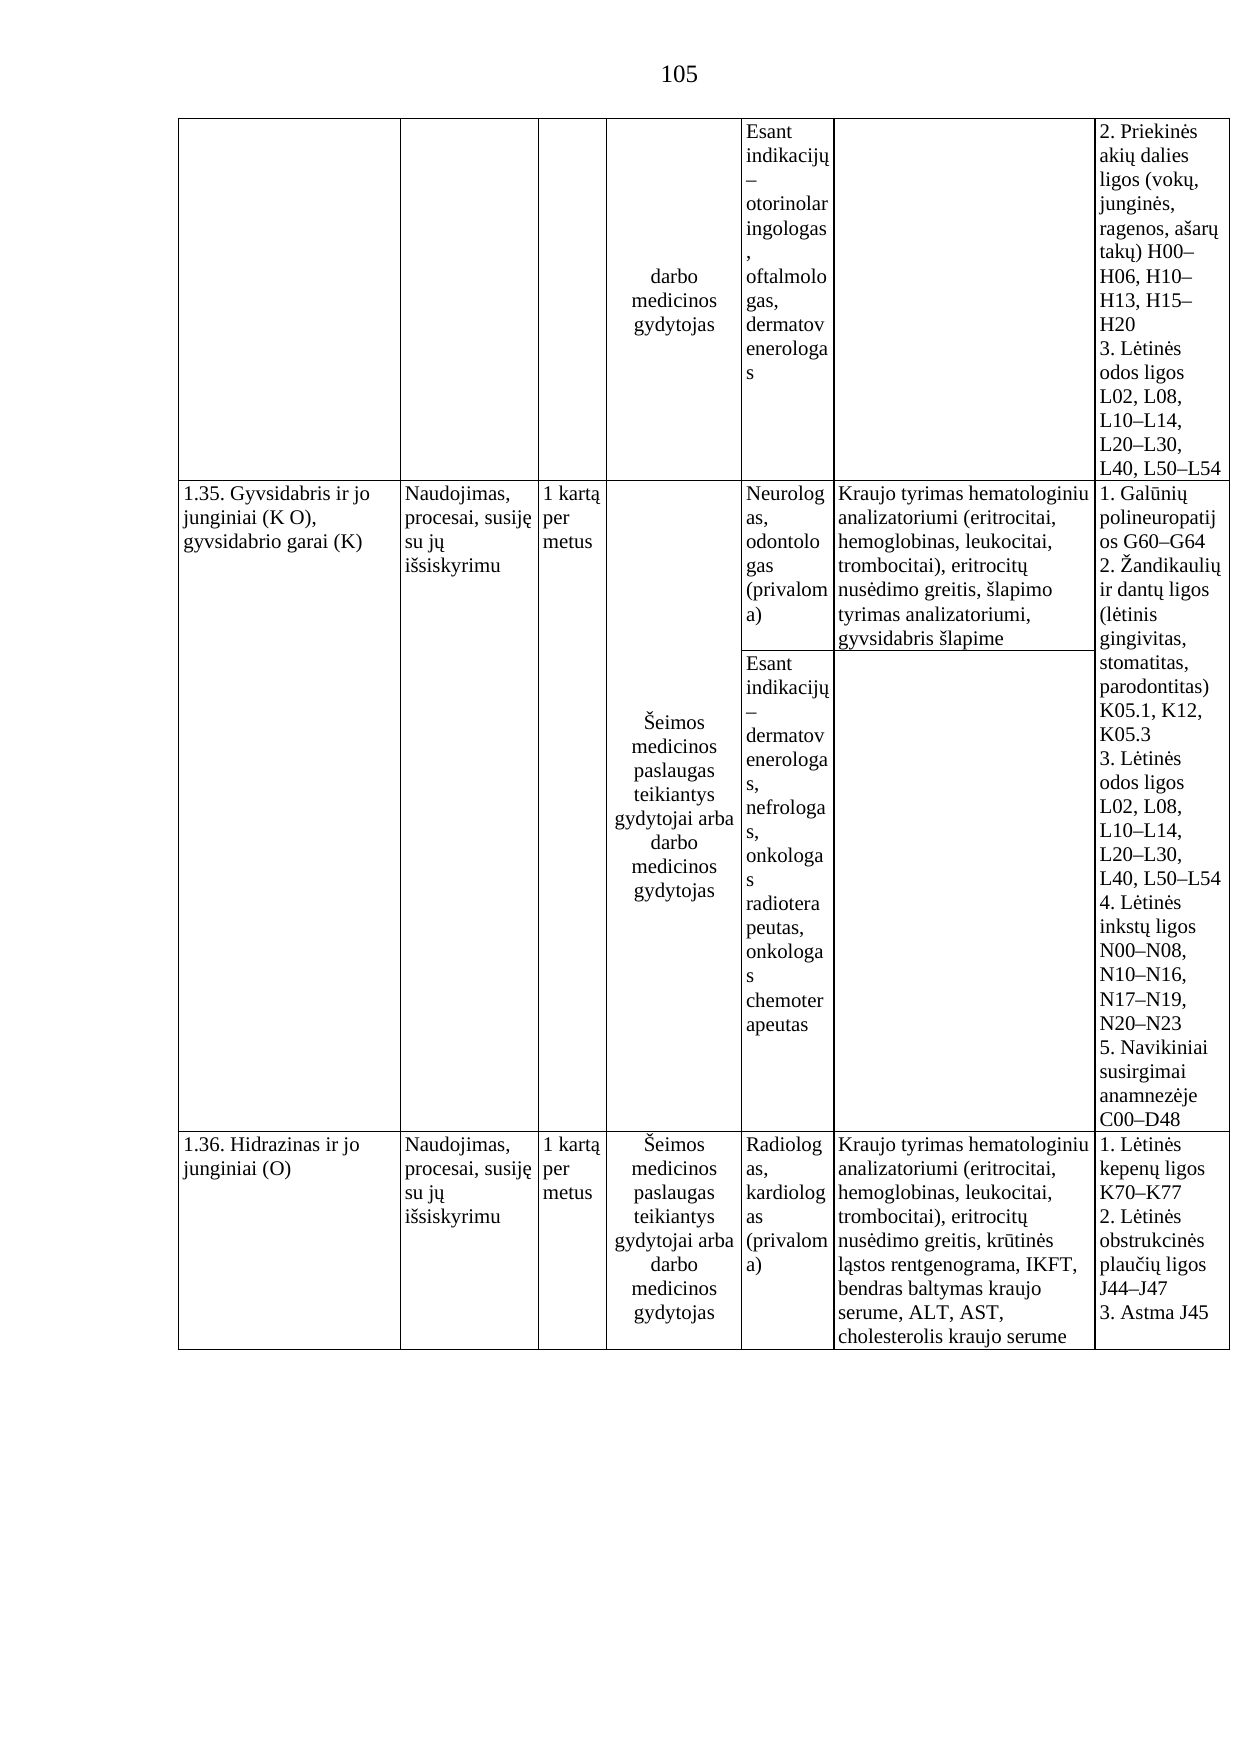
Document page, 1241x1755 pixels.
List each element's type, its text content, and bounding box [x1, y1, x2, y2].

table_cell [401, 119, 538, 480]
table_cell Šeimos medicinos paslaugas teikiantys gydytojai arba darbo medicinos gydytojas [607, 1132, 741, 1348]
table_cell 2. Priekinės akių dalies ligos (vokų, junginės, ragenos, ašarų takų) H00–H06, H10–H13, H15–H20 3. Lėtinės odos ligos L02, L08, L10–L14, L20–L30, L40, L50–L54 [1096, 119, 1229, 480]
table_cell 1 kartą per metus [539, 481, 606, 1131]
table_cell [835, 119, 1094, 480]
table_cell Esant indikacijų – otorinolaringologas, oftalmologas, dermatovenerologas [742, 119, 833, 480]
table_cell Kraujo tyrimas hematologiniu analizatoriumi (eritrocitai, hemoglobinas, leukocitai, trombocitai), eritrocitų nusėdimo greitis, krūtinės ląstos rentgenograma, IKFT, bendras baltymas kraujo serume, ALT, AST, cholesterolis kraujo serume [835, 1132, 1094, 1348]
table_cell Esant indikacijų – dermatovenerologas, nefrologas, onkologas radioterapeutas, onkologas chemoterapeutas [742, 651, 833, 1131]
table_cell Naudojimas, procesai, susiję su jų išsiskyrimu [401, 1132, 538, 1348]
table_cell Neurologas, odontologas (privaloma) [742, 481, 833, 649]
table_cell [835, 651, 1094, 1131]
table_cell 1.35. Gyvsidabris ir jo junginiai (K O), gyvsidabrio garai (K) [179, 481, 400, 1131]
table_cell Radiologas, kardiologas (privaloma) [742, 1132, 833, 1348]
table_cell Naudojimas, procesai, susiję su jų išsiskyrimu [401, 481, 538, 1131]
table_cell 1. Lėtinės kepenų ligos K70–K77 2. Lėtinės obstrukcinės plaučių ligos J44–J47 3. Astma J45 [1096, 1132, 1229, 1348]
table_cell [170, 480, 178, 649]
table_cell Kraujo tyrimas hematologiniu analizatoriumi (eritrocitai, hemoglobinas, leukocitai, trombocitai), eritrocitų nusėdimo greitis, šlapimo tyrimas analizatoriumi, gyvsidabris šlapime [835, 481, 1094, 649]
table_cell Šeimos medicinos paslaugas teikiantys gydytojai arba darbo medicinos gydytojas [607, 481, 741, 1131]
table_cell [170, 650, 178, 1131]
table_cell 1.36. Hidrazinas ir jo junginiai (O) [179, 1132, 400, 1348]
table_cell 1 kartą per metus [539, 1132, 606, 1348]
table_cell 1. Galūnių polineuropatijos G60–G64 2. Žandikaulių ir dantų ligos (lėtinis gingivitas, stomatitas, parodontitas) K05.1, K12, K05.3 3. Lėtinės odos ligos L02, L08, L10–L14, L20–L30, L40, L50–L54 4. Lėtinės inkstų ligos N00–N08, N10–N16, N17–N19, N20–N23 5. Navikiniai susirgimai anamnezėje C00–D48 [1096, 481, 1229, 1131]
table_cell [539, 119, 606, 480]
table_cell darbo medicinos gydytojas [607, 119, 741, 480]
table_cell [170, 1131, 178, 1348]
table_cell [170, 118, 178, 480]
table_cell [179, 119, 400, 480]
